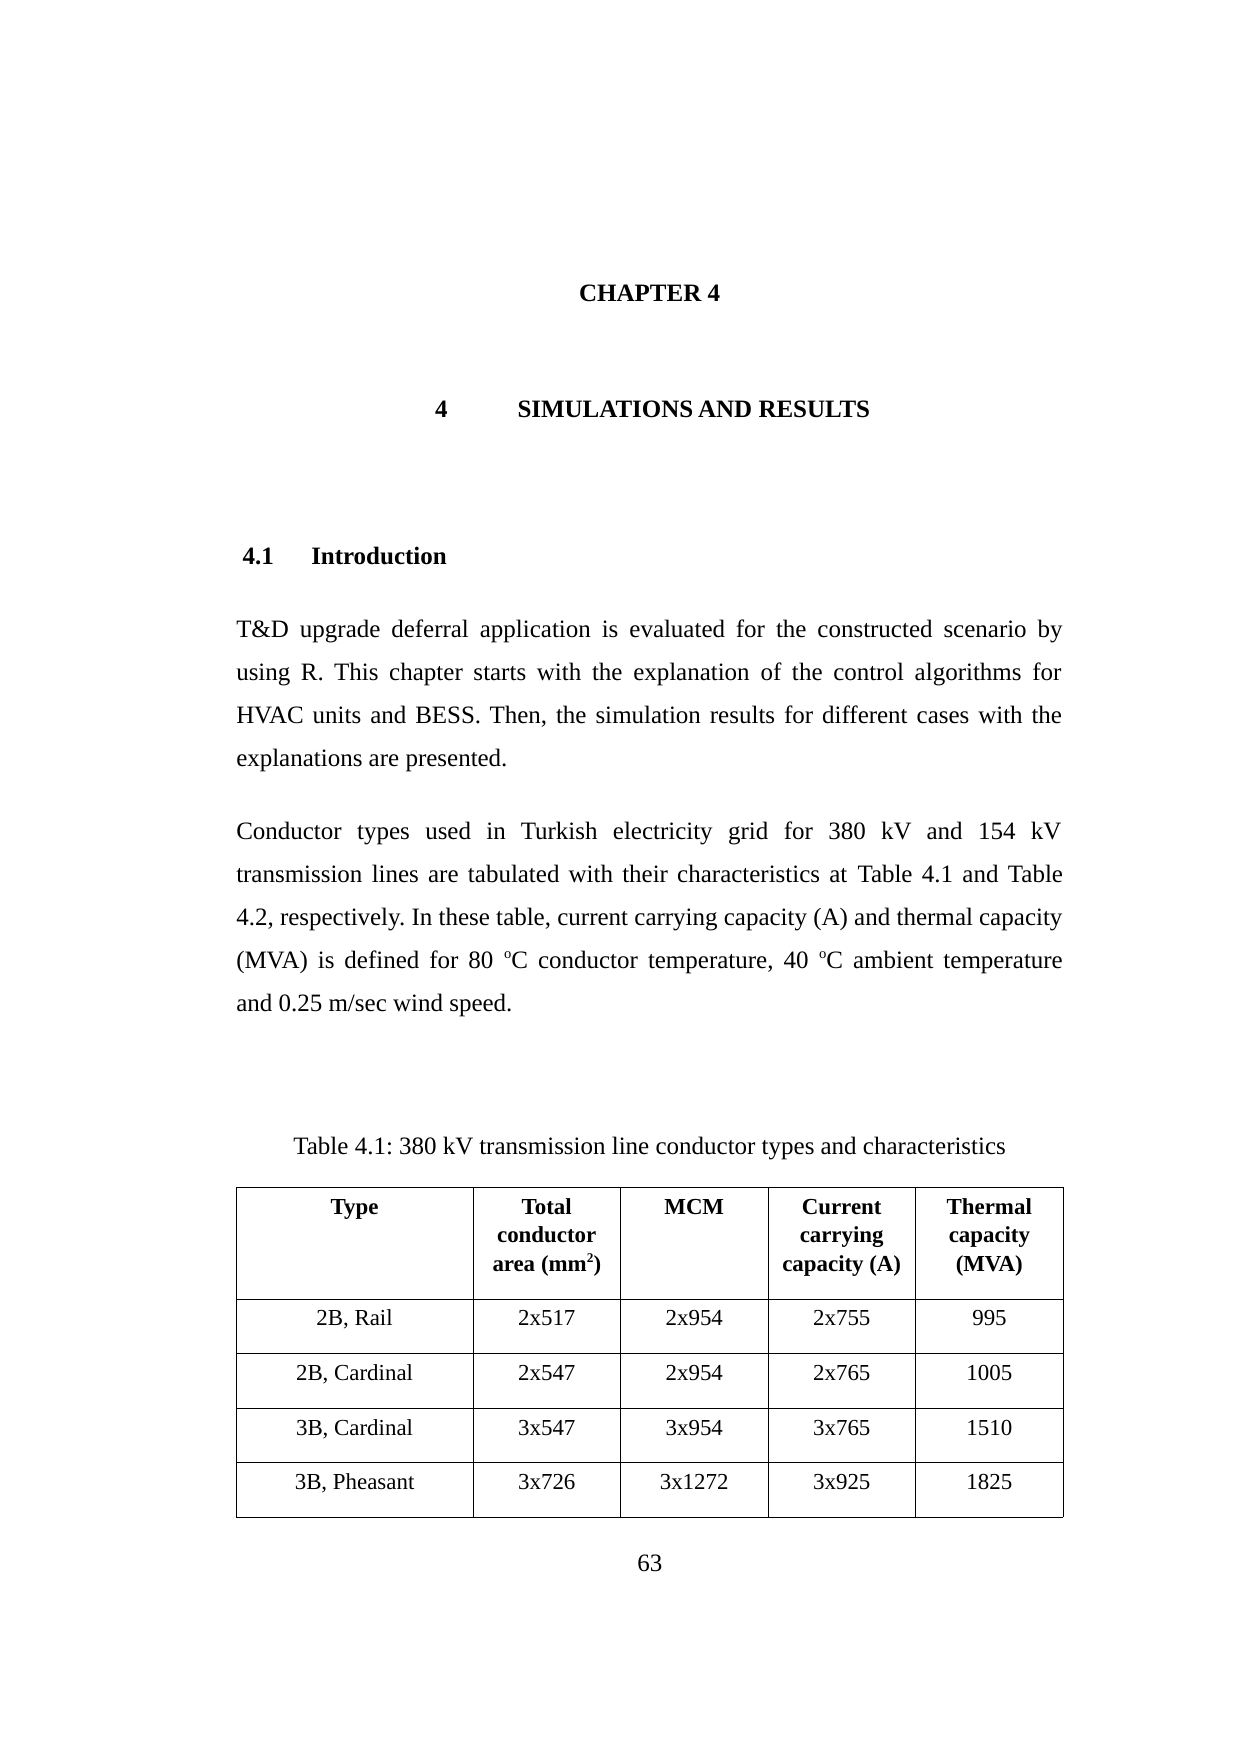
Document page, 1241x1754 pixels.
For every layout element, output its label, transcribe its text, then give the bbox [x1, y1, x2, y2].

subtitle CHAPTER 4 [236, 278, 1063, 306]
table_cell 2x954 [621, 1300, 768, 1353]
table_cell 3x726 [474, 1463, 620, 1517]
table_cell 1510 [916, 1409, 1063, 1462]
table_cell 995 [916, 1300, 1063, 1353]
table_cell 2B, Rail [237, 1300, 473, 1353]
text T&D upgrade deferral application is evaluated for the constructed scenario by using R. This chapter starts with the explanation of the control algorithms for HVAC units and BESS. Then, the simulation results for different cases with the explanations are presented. [236, 614, 1063, 772]
table_cell 3x954 [621, 1409, 768, 1462]
table_header Type [237, 1188, 473, 1298]
table_cell 1825 [916, 1463, 1063, 1517]
subtitle Introduction [236, 541, 1063, 570]
text Table 4.1: 380 kV transmission line conductor types and characteristics [236, 1131, 1063, 1160]
table_cell 2B, Cardinal [237, 1354, 473, 1408]
table_cell 3x1272 [621, 1463, 768, 1517]
table_cell 3x925 [769, 1463, 915, 1517]
table_cell 2x547 [474, 1354, 620, 1408]
table_cell 1005 [916, 1354, 1063, 1408]
table_cell 2x765 [769, 1354, 915, 1408]
table_cell 3x765 [769, 1409, 915, 1462]
table_header MCM [621, 1188, 768, 1298]
table_cell 2x954 [621, 1354, 768, 1408]
table_header Thermal capacity (MVA) [916, 1188, 1063, 1298]
table_cell 3x547 [474, 1409, 620, 1462]
table_cell 2x755 [769, 1300, 915, 1353]
table_cell 3B, Cardinal [237, 1409, 473, 1462]
subtitle SIMULATIONS AND RESULTS [236, 394, 1063, 423]
text Conductor types used in Turkish electricity grid for 380 kV and 154 kV transmission lines are tabulated with their characteristics at Table 4.1 and Table 4.2, respectively. In these table, current carrying capacity (A) and thermal capacity (MVA) is defined for 80 oC conductor temperature, 40 oC ambient temperature and 0.25 m/sec wind speed. [236, 816, 1063, 1017]
table_header Current carrying capacity (A) [769, 1188, 915, 1298]
table_cell 3B, Pheasant [237, 1463, 473, 1517]
table_cell 2x517 [474, 1300, 620, 1353]
table_header Total conductor area (mm2) [474, 1188, 620, 1298]
